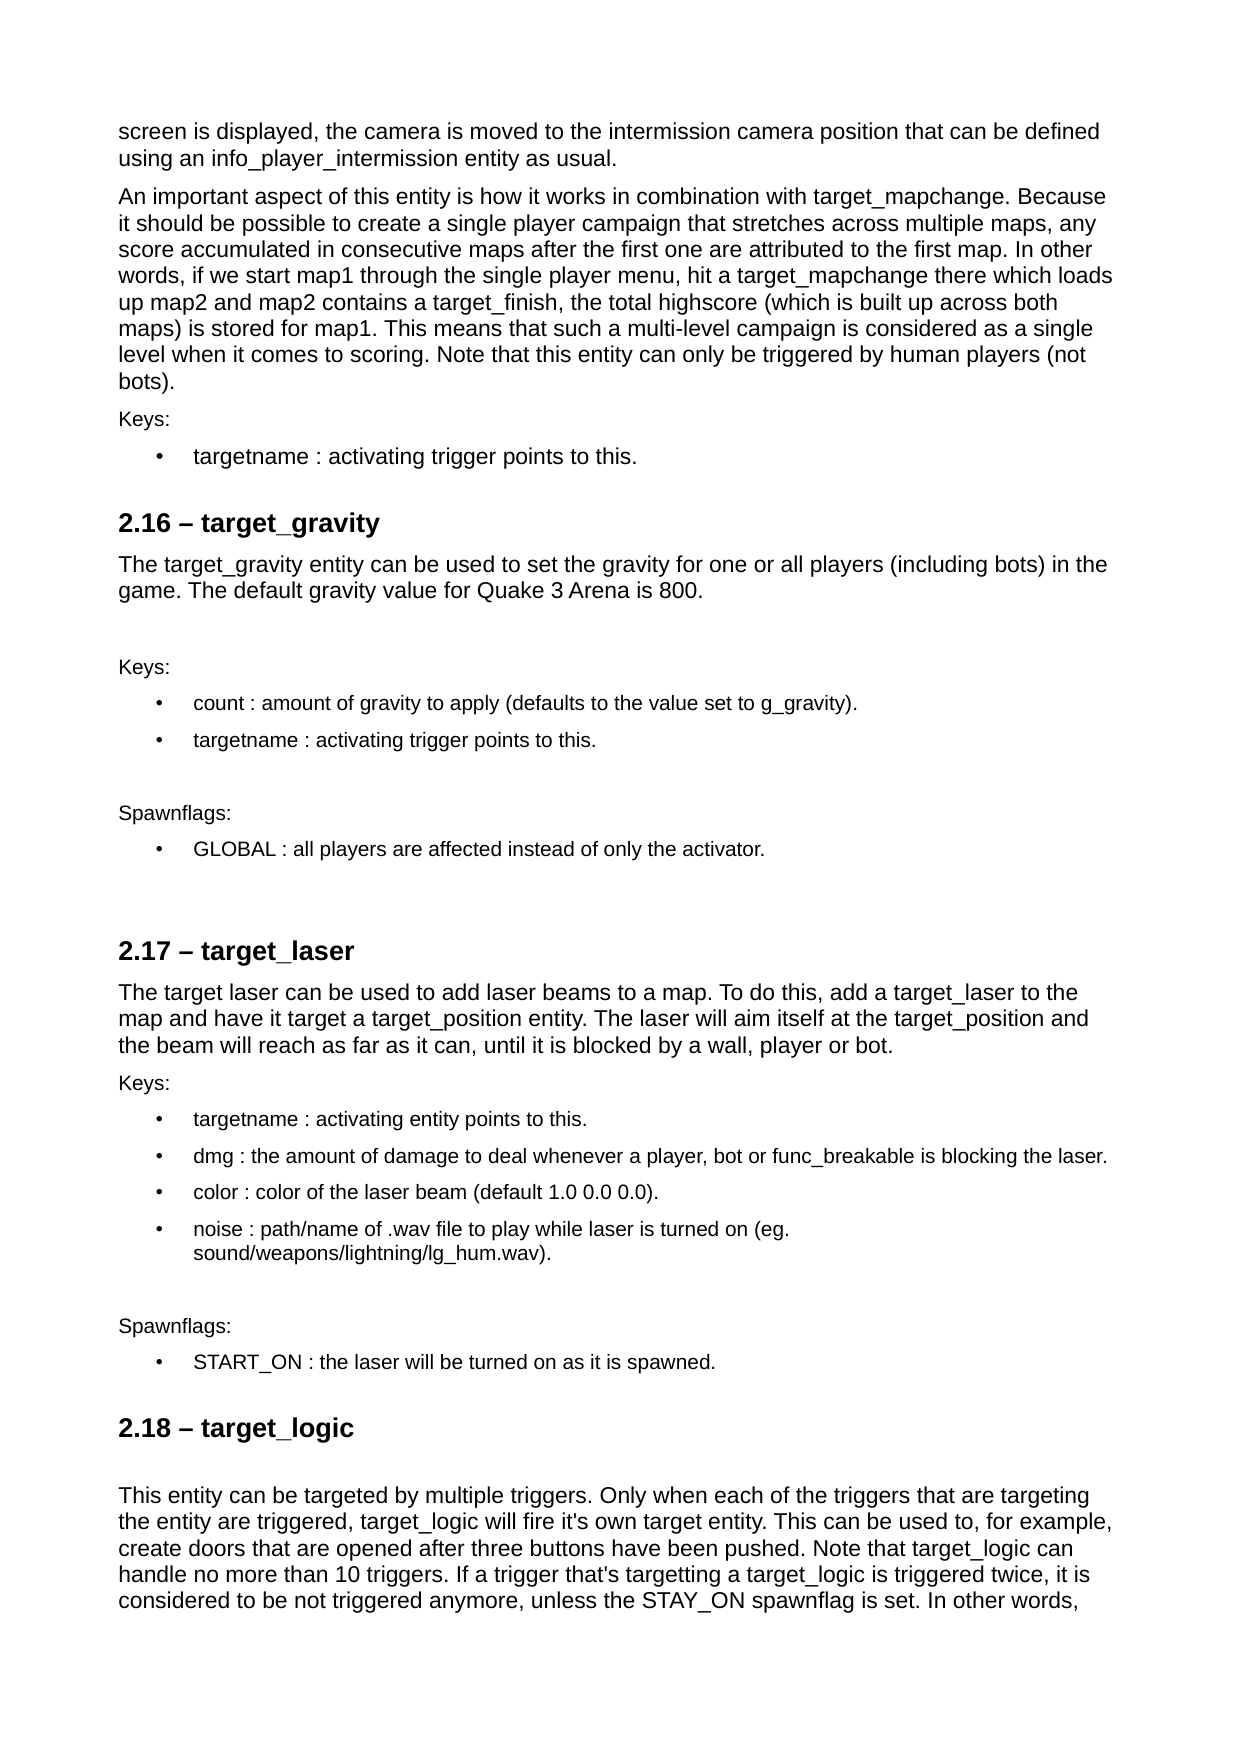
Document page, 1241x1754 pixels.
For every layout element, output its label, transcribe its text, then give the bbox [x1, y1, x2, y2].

text This entity can be targeted by multiple triggers. Only when each of the triggers that are targeting the entity are triggered, target_logic will fire it's own target entity. This can be used to, for example, create doors that are opened after three buttons have been pushed. Note that target_logic can handle no more than 10 triggers. If a trigger that's targetting a target_logic is triggered twice, it is considered to be not triggered anymore, unless the STAY_ON spawnflag is set. In other words, [118, 1482, 1122, 1614]
subtitle 2.18 – target_logic [118, 1412, 1122, 1443]
text Keys: [118, 655, 1122, 679]
list count : amount of gravity to apply (defaults to the value set to g_gravity). [156, 691, 1122, 715]
list noise : path/name of .wav file to play while laser is turned on (eg. sound/weapons/lightning/lg_hum.wav). [156, 1217, 1122, 1265]
text The target_gravity entity can be used to set the gravity for one or all players (including bots) in the game. The default gravity value for Quake 3 Arena is 800. [118, 551, 1122, 603]
text Spawnflags: [118, 1314, 1122, 1338]
text An important aspect of this entity is how it works in combination with target_mapchange. Because it should be possible to create a single player campaign that stretches across multiple maps, any score accumulated in consecutive maps after the first one are attributed to the first map. In other words, if we start map1 through the single player menu, hit a target_mapchange there which loads up map2 and map2 contains a target_finish, the total highscore (which is built up across both maps) is stored for map1. This means that such a multi-level campaign is considered as a single level when it comes to scoring. Note that this entity can only be triggered by human players (not bots). [118, 183, 1122, 394]
text Spawnflags: [118, 801, 1122, 825]
text Keys: [118, 1071, 1122, 1094]
text The target laser can be used to add laser beams to a map. To do this, add a target_laser to the map and have it target a target_position entity. The laser will aim itself at the target_position and the beam will reach as far as it can, until it is blocked by a wall, player or bot. [118, 979, 1122, 1058]
list targetname : activating entity points to this. [156, 1107, 1122, 1131]
list GLOBAL : all players are affected instead of only the activator. [156, 837, 1122, 861]
text screen is displayed, the camera is moved to the intermission camera position that can be defined using an info_player_intermission entity as usual. [118, 118, 1122, 171]
text Keys: [118, 407, 1122, 431]
list dmg : the amount of damage to deal whenever a player, bot or func_breakable is blocking the laser. [156, 1144, 1122, 1168]
list targetname : activating trigger points to this. [156, 728, 1122, 752]
subtitle 2.17 – target_laser [118, 935, 1122, 967]
subtitle 2.16 – target_gravity [118, 507, 1122, 538]
list targetname : activating trigger points to this. [156, 443, 1122, 469]
list START_ON : the laser will be turned on as it is spawned. [156, 1350, 1122, 1374]
list color : color of the laser beam (default 1.0 0.0 0.0). [156, 1180, 1122, 1204]
